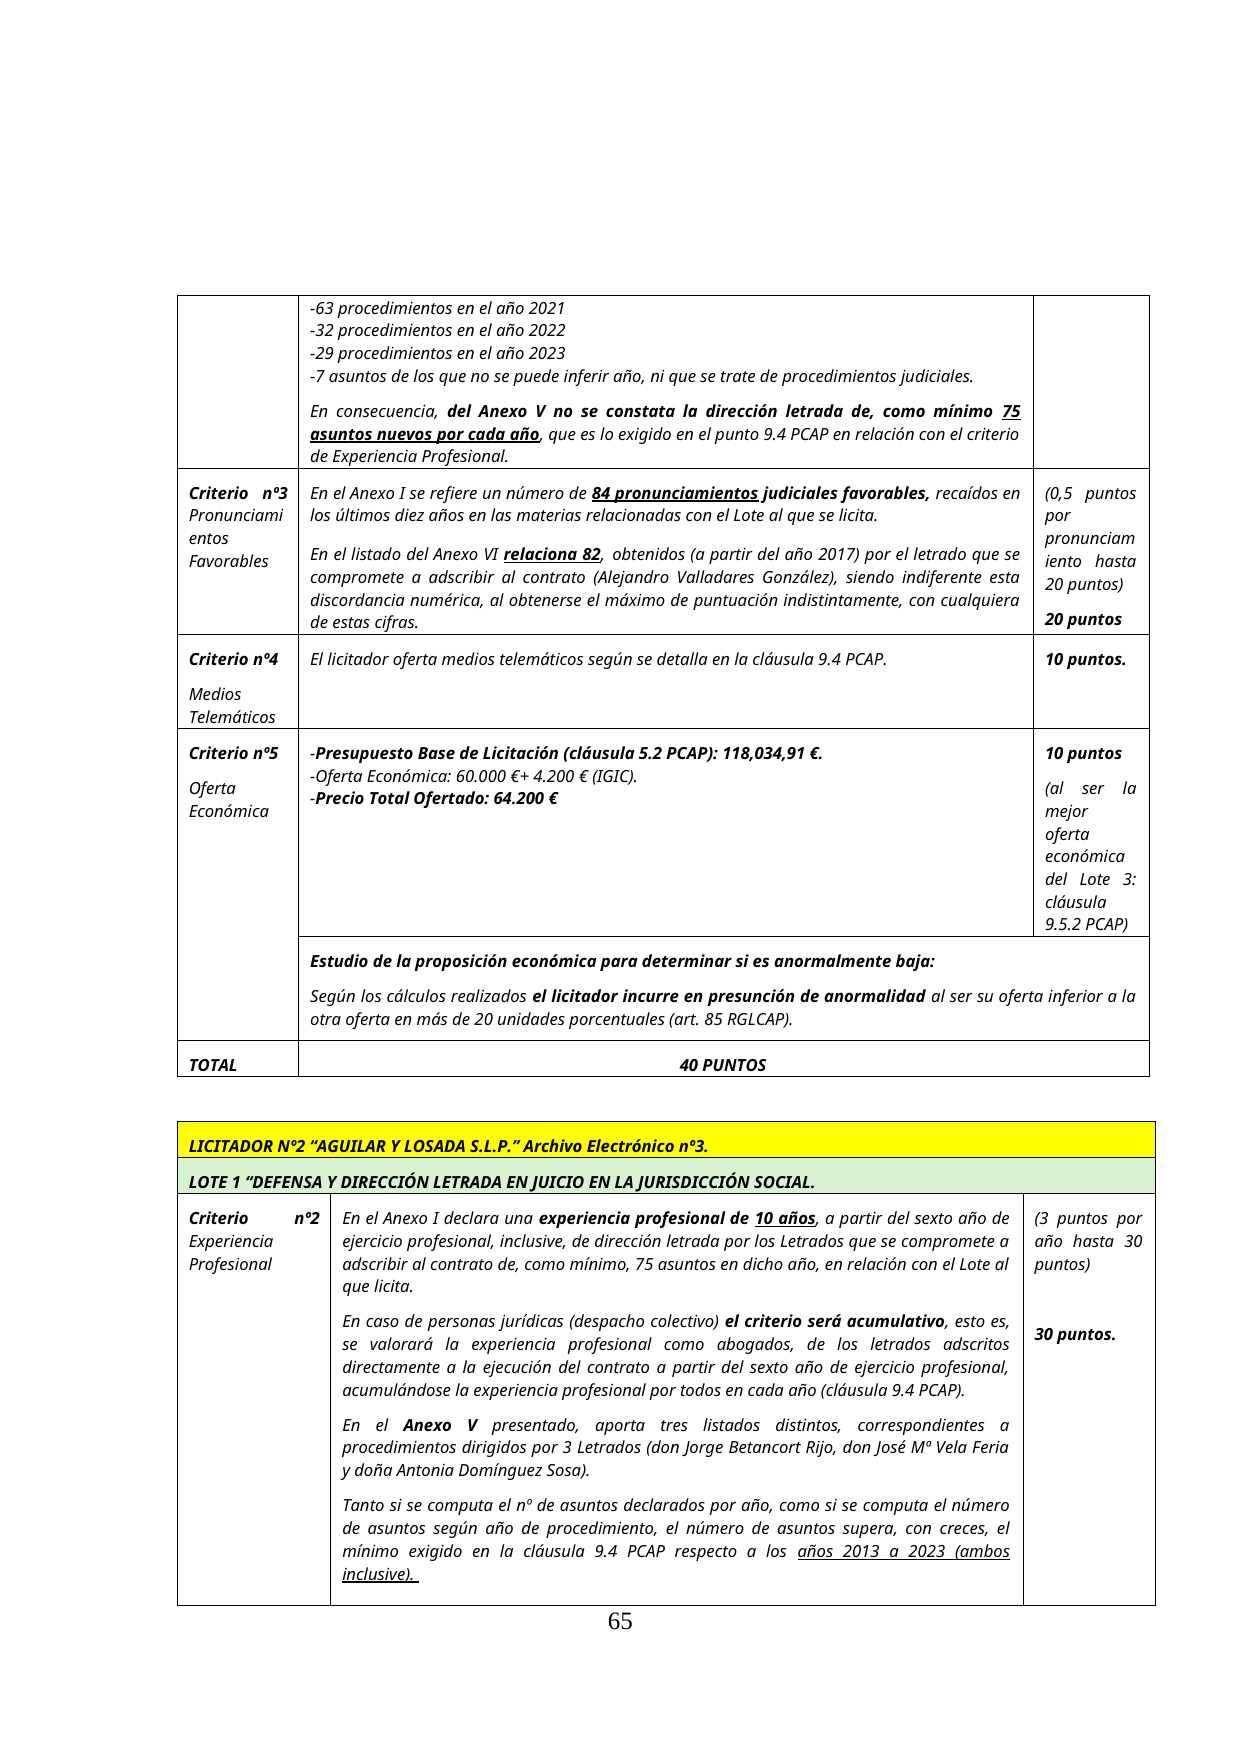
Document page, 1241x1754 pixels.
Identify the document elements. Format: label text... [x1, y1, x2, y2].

table_cell (3 puntos por año hasta 30 puntos) 30 puntos. [1024, 1194, 1155, 1605]
table_header LICITADOR Nº2 “AGUILAR Y LOSADA S.L.P.” Archivo Electrónico nº3. [178, 1122, 1155, 1157]
table_cell Criterio nº5 Oferta Económica [178, 729, 298, 1039]
table_cell En el Anexo I declara una experiencia profesional de 10 años, a partir del sexto año de ejercicio profesional, inclusive, de dirección letrada por los Letrados que se compromete a adscribir al contrato de, como mínimo, 75 asuntos en dicho año, en relación con el Lote al que licita. En caso de personas jurídicas (despacho colectivo) el criterio será acumulativo, esto es, se valorará la experiencia profesional como abogados, de los letrados adscritos directamente a la ejecución del contrato a partir del sexto año de ejercicio profesional, acumulándose la experiencia profesional por todos en cada año (cláusula 9.4 PCAP). En el Anexo V presentado, aporta tres listados distintos, correspondientes a procedimientos dirigidos por 3 Letrados (don Jorge Betancort Rijo, don José Mª Vela Feria y doña Antonia Domínguez Sosa). Tanto si se computa el nº de asuntos declarados por año, como si se computa el número de asuntos según año de procedimiento, el número de asuntos supera, con creces, el mínimo exigido en la cláusula 9.4 PCAP respecto a los años 2013 a 2023 (ambos inclusive). [331, 1194, 1023, 1605]
table_cell LOTE 1 “DEFENSA Y DIRECCIÓN LETRADA EN JUICIO EN LA JURISDICCIÓN SOCIAL. [178, 1158, 1155, 1193]
table_cell [1034, 296, 1149, 468]
table_cell Criterio nº4 Medios Telemáticos [178, 635, 298, 728]
table_cell En el Anexo I se refiere un número de 84 pronunciamientos judiciales favorables, recaídos en los últimos diez años en las materias relacionadas con el Lote al que se licita. En el listado del Anexo VI relaciona 82, obtenidos (a partir del año 2017) por el letrado que se compromete a adscribir al contrato (Alejandro Valladares González), siendo indiferente esta discordancia numérica, al obtenerse el máximo de puntuación indistintamente, con cualquiera de estas cifras. [299, 469, 1033, 634]
table_cell Criterio nº2 Experiencia Profesional [178, 1194, 330, 1605]
table_cell 10 puntos (al ser la mejor oferta económica del Lote 3: cláusula 9.5.2 PCAP) [1034, 729, 1149, 936]
table_cell TOTAL [178, 1041, 298, 1076]
table_cell 10 puntos. [1034, 635, 1149, 728]
table_cell (0,5 puntos por pronunciamiento hasta 20 puntos) 20 puntos [1034, 469, 1149, 634]
table_cell -Presupuesto Base de Licitación (cláusula 5.2 PCAP): 118,034,91 €. -Oferta Económica: 60.000 €+ 4.200 € (IGIC). -Precio Total Ofertado: 64.200 € [299, 729, 1033, 936]
table_cell 40 PUNTOS [299, 1041, 1149, 1076]
table_cell El licitador oferta medios telemáticos según se detalla en la cláusula 9.4 PCAP. [299, 635, 1033, 728]
table_cell Criterio nº3 Pronunciamientos Favorables [178, 469, 298, 634]
table_cell [178, 296, 298, 468]
table_cell Estudio de la proposición económica para determinar si es anormalmente baja: Según los cálculos realizados el licitador incurre en presunción de anormalidad al ser su oferta inferior a la otra oferta en más de 20 unidades porcentuales (art. 85 RGLCAP). [299, 937, 1149, 1039]
table_cell -63 procedimientos en el año 2021 -32 procedimientos en el año 2022 -29 procedimientos en el año 2023 -7 asuntos de los que no se puede inferir año, ni que se trate de procedimientos judiciales. En consecuencia, del Anexo V no se constata la dirección letrada de, como mínimo 75 asuntos nuevos por cada año, que es lo exigido en el punto 9.4 PCAP en relación con el criterio de Experiencia Profesional. [299, 296, 1033, 468]
